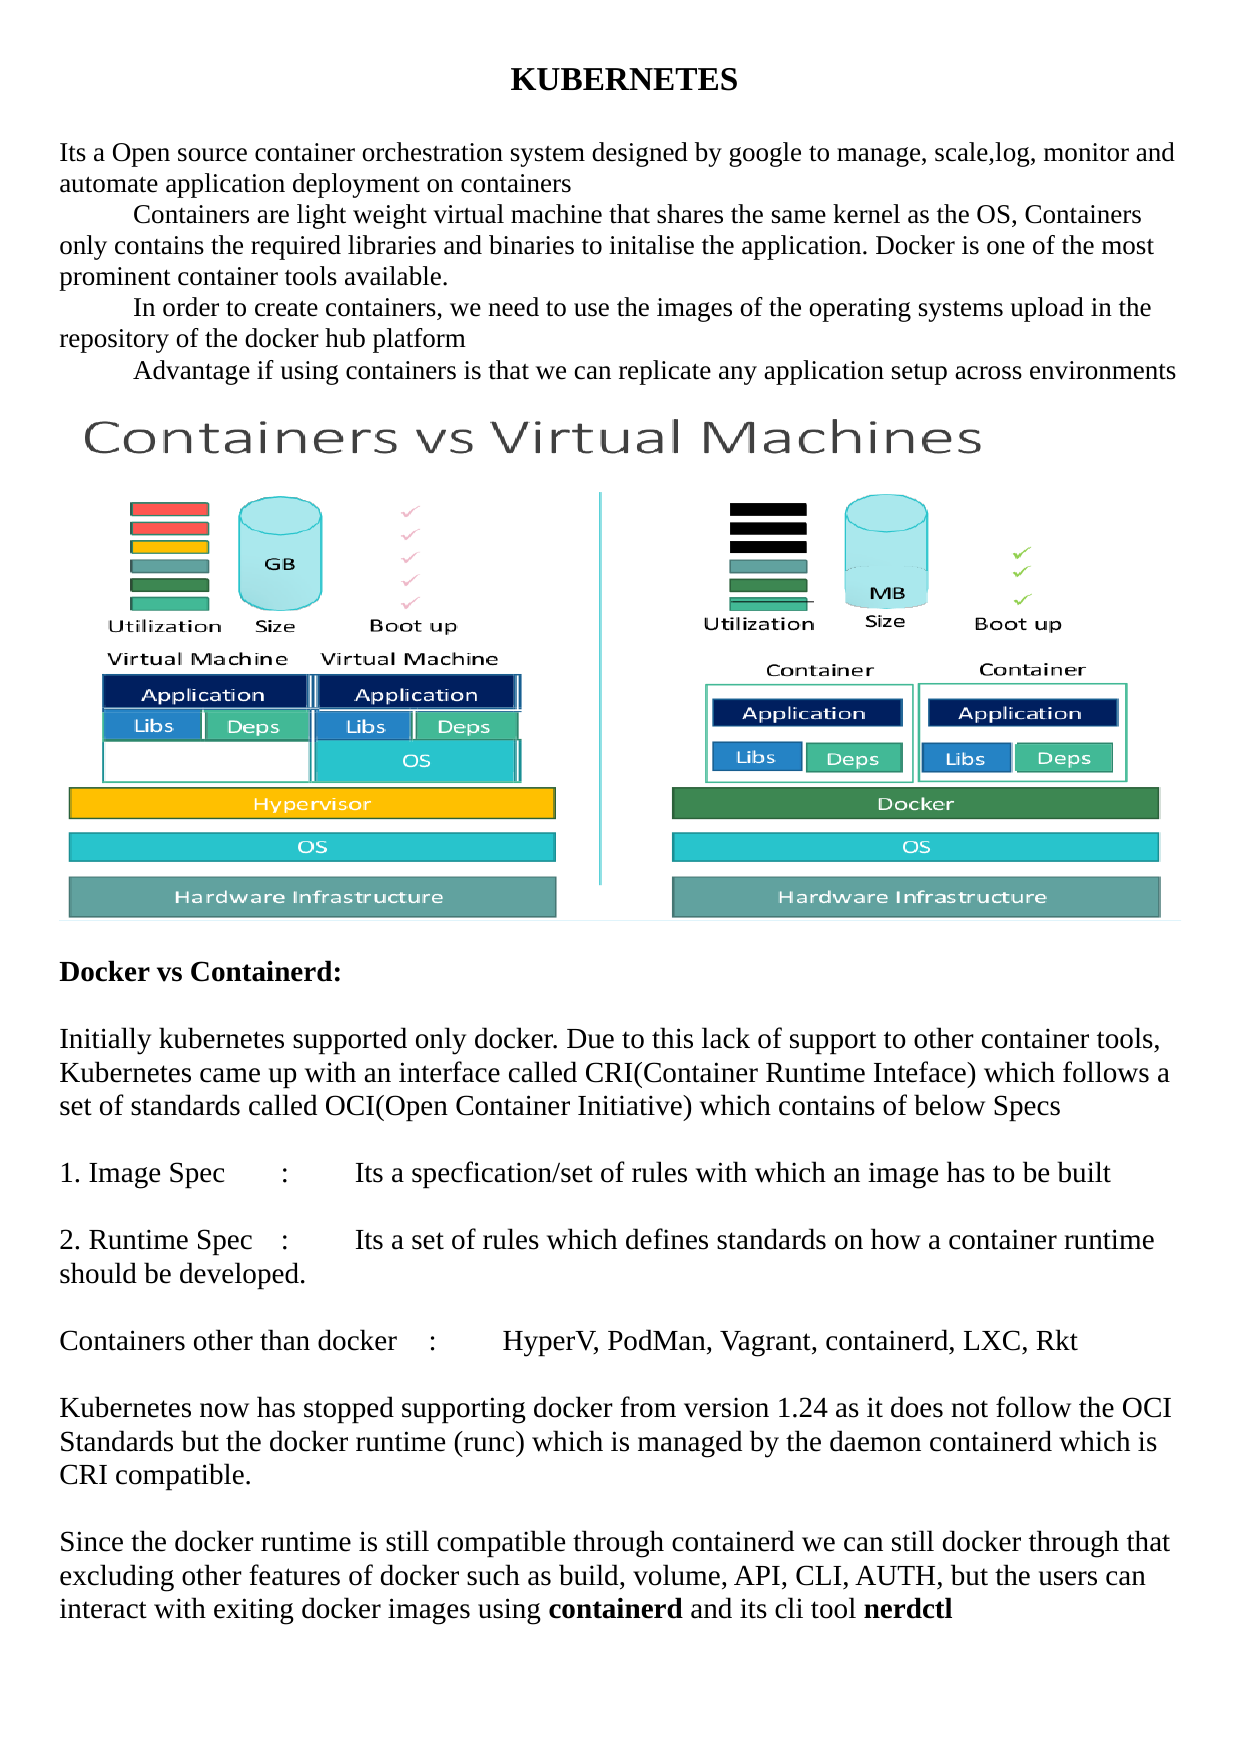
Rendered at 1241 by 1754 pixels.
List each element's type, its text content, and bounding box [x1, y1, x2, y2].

text Containers other than docker : HyperV, PodMan, Vagrant, containerd, LXC, Rkt [59, 1323, 1181, 1357]
text Its a Open source container orchestration system designed by google to manage, scale,log, monitor and automate application deployment on containers [59, 136, 1181, 198]
text KUBERNETES [59, 59, 1181, 97]
text Since the docker runtime is still compatible through containerd we can still docker through that excluding other features of docker such as build, volume, API, CLI, AUTH, but the users can interact with exiting docker images using containerd and its cli tool nerdctl [59, 1524, 1181, 1625]
picture [59, 416, 1182, 921]
text Initially kubernetes supported only docker. Due to this lack of support to other container tools, Kubernetes came up with an interface called CRI(Container Runtime Inteface) which follows a set of standards called OCI(Open Container Initiative) which contains of below Specs [59, 1021, 1181, 1122]
text 1. Image Spec : Its a specfication/set of rules with which an image has to be built [59, 1155, 1181, 1189]
text In order to create containers, we need to use the images of the operating systems upload in the repository of the docker hub platform [59, 291, 1181, 354]
text Advantage if using containers is that we can replicate any application setup across environments [59, 354, 1181, 385]
text 2. Runtime Spec : Its a set of rules which defines standards on how a container runtime should be developed. [59, 1222, 1181, 1289]
text Kubernetes now has stopped supporting docker from version 1.24 as it does not follow the OCI Standards but the docker runtime (runc) which is managed by the daemon containerd which is CRI compatible. [59, 1390, 1181, 1491]
text Containers are light weight virtual machine that shares the same kernel as the OS, Containers only contains the required libraries and binaries to initalise the application. Docker is one of the most prominent container tools available. [59, 198, 1181, 291]
text Docker vs Containerd: [59, 954, 1181, 988]
